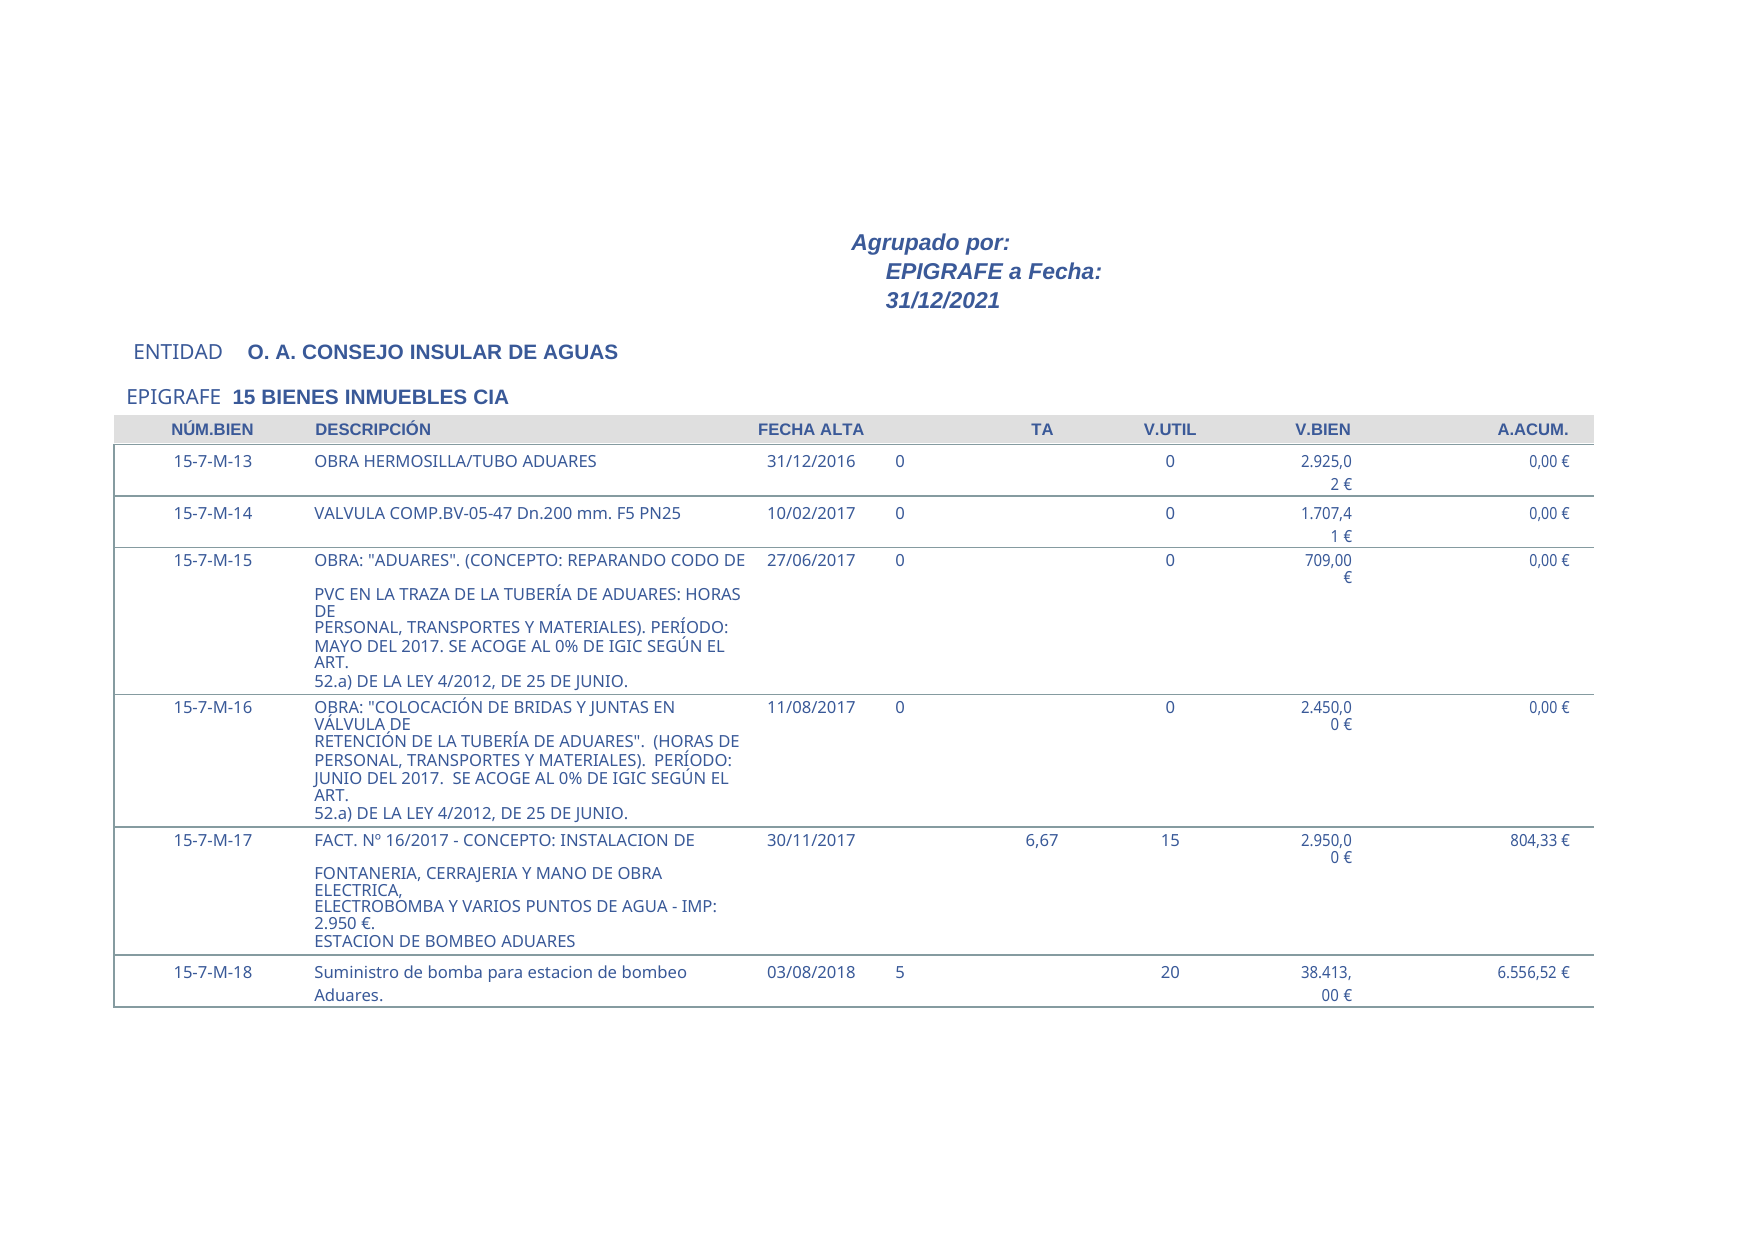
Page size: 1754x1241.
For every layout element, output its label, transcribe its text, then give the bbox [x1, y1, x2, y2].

table_cell [1293, 866, 1409, 899]
table_cell [1409, 672, 1594, 694]
table_cell [1083, 753, 1293, 771]
table_cell [1083, 672, 1293, 694]
table_cell 0 [1083, 695, 1293, 734]
table_cell [873, 734, 1083, 753]
table_cell 0,00 € [1409, 695, 1594, 734]
table_cell MAYO DEL 2017. SE ACOGE AL 0% DE IGIC SEGÚN EL ART. [299, 639, 748, 672]
table_cell FONTANERIA, CERRAJERIA Y MANO DE OBRA ELECTRICA, [299, 866, 748, 899]
table_cell [115, 771, 299, 804]
table_cell [115, 866, 299, 899]
table_cell OBRA HERMOSILLA/TUBO ADUARES [299, 445, 748, 495]
table_header NÚM.BIEN [114, 415, 299, 443]
table_cell 6.556,52 € [1409, 956, 1594, 1006]
table_cell 52.a) DE LA LEY 4/2012, DE 25 DE JUNIO. [299, 672, 748, 694]
table_cell [115, 900, 299, 933]
table_cell 0,00 € [1409, 445, 1594, 495]
table_cell 15-7-M-18 [115, 956, 299, 1006]
table_header A.ACUM. [1409, 415, 1594, 443]
table_cell [115, 672, 299, 694]
table_cell PERSONAL, TRANSPORTES Y MATERIALES). PERÍODO: [299, 620, 748, 639]
table_cell 52.a) DE LA LEY 4/2012, DE 25 DE JUNIO. [299, 804, 748, 826]
table_cell [1409, 587, 1594, 620]
table_cell [1409, 753, 1594, 771]
table_cell [115, 734, 299, 753]
table_cell [1293, 620, 1409, 639]
table_header FECHA ALTA [748, 415, 873, 443]
table_cell [1293, 639, 1409, 672]
text ENTIDAD O. A. CONSEJO INSULAR DE AGUAS [133, 337, 1606, 365]
table_cell ESTACION DE BOMBEO ADUARES [299, 933, 748, 954]
table_cell 10/02/2017 [748, 497, 873, 547]
table_cell [873, 933, 1083, 954]
table_cell [115, 804, 299, 826]
table_cell [1409, 771, 1594, 804]
table_cell [748, 620, 873, 639]
table_cell 20 [1083, 956, 1293, 1006]
table_cell 0 [873, 695, 1083, 734]
table_cell [873, 900, 1083, 933]
table_cell [1293, 900, 1409, 933]
table_cell [1083, 804, 1293, 826]
table_cell PERSONAL, TRANSPORTES Y MATERIALES). PERÍODO: [299, 753, 748, 771]
table_cell 27/06/2017 [748, 548, 873, 587]
table_cell 0 [1083, 548, 1293, 587]
table_cell 0 [873, 445, 1083, 495]
table_header V.UTIL [1083, 415, 1293, 443]
table_cell [115, 753, 299, 771]
table_cell [1409, 734, 1594, 753]
table_cell [1083, 587, 1293, 620]
table_cell [748, 587, 873, 620]
table_cell Suministro de bomba para estacion de bombeo Aduares. [299, 956, 748, 1006]
table_cell [1409, 804, 1594, 826]
table_cell 2.950,00 € [1293, 828, 1409, 866]
table_cell [1409, 900, 1594, 933]
table_cell FACT. Nº 16/2017 - CONCEPTO: INSTALACION DE [299, 828, 748, 866]
table_cell [873, 804, 1083, 826]
table_cell 0,00 € [1409, 497, 1594, 547]
table_header V.BIEN [1293, 415, 1409, 443]
table_cell [1293, 771, 1409, 804]
table_cell [873, 620, 1083, 639]
table_cell [748, 933, 873, 954]
table_cell [748, 753, 873, 771]
table_cell PVC EN LA TRAZA DE LA TUBERÍA DE ADUARES: HORAS DE [299, 587, 748, 620]
table_cell RETENCIÓN DE LA TUBERÍA DE ADUARES". (HORAS DE [299, 734, 748, 753]
table_cell [115, 587, 299, 620]
table_cell [748, 900, 873, 933]
table_cell [1083, 771, 1293, 804]
text EPIGRAFE 15 BIENES INMUEBLES CIA [126, 382, 1606, 411]
table_cell 0 [1083, 497, 1293, 547]
table_cell [115, 639, 299, 672]
table_cell 0 [873, 548, 1083, 587]
table_cell 03/08/2018 [748, 956, 873, 1006]
table_cell 0 [1083, 445, 1293, 495]
table_cell 709,00 € [1293, 548, 1409, 587]
table_cell [1293, 804, 1409, 826]
table_cell [1409, 639, 1594, 672]
table_cell 30/11/2017 [748, 828, 873, 866]
table_cell [1293, 734, 1409, 753]
table_cell [748, 771, 873, 804]
table_cell [1083, 620, 1293, 639]
table_cell [1083, 866, 1293, 899]
table_cell OBRA: "COLOCACIÓN DE BRIDAS Y JUNTAS EN VÁLVULA DE [299, 695, 748, 734]
table_cell 2.450,00 € [1293, 695, 1409, 734]
table_cell 1.707,41 € [1293, 497, 1409, 547]
table_cell 0 [873, 497, 1083, 547]
table_cell 15-7-M-15 [115, 548, 299, 587]
table_cell 15-7-M-14 [115, 497, 299, 547]
table_cell [1083, 900, 1293, 933]
table_cell [1293, 672, 1409, 694]
table_cell 2.925,02 € [1293, 445, 1409, 495]
table_cell 15-7-M-13 [115, 445, 299, 495]
table_cell [873, 771, 1083, 804]
table_cell [1409, 620, 1594, 639]
table_cell [1293, 587, 1409, 620]
table_cell 15-7-M-17 [115, 828, 299, 866]
table_cell OBRA: "ADUARES". (CONCEPTO: REPARANDO CODO DE [299, 548, 748, 587]
table_cell [873, 672, 1083, 694]
table_cell ELECTROBOMBA Y VARIOS PUNTOS DE AGUA - IMP: 2.950 €. [299, 900, 748, 933]
table_cell VALVULA COMP.BV-05-47 Dn.200 mm. F5 PN25 [299, 497, 748, 547]
table_cell [1409, 866, 1594, 899]
table_cell [1083, 734, 1293, 753]
table_cell [873, 639, 1083, 672]
table_cell [1083, 639, 1293, 672]
table_cell 11/08/2017 [748, 695, 873, 734]
table_cell 38.413,00 € [1293, 956, 1409, 1006]
table_cell [748, 639, 873, 672]
table_cell 15 [1083, 828, 1293, 866]
table_cell [873, 587, 1083, 620]
table_cell [873, 753, 1083, 771]
table_header TA [873, 415, 1083, 443]
table_cell 804,33 € [1409, 828, 1594, 866]
table_cell [1293, 933, 1409, 954]
table_cell [1409, 933, 1594, 954]
table_cell [748, 804, 873, 826]
table_cell 5 [873, 956, 1083, 1006]
table_cell JUNIO DEL 2017. SE ACOGE AL 0% DE IGIC SEGÚN EL ART. [299, 771, 748, 804]
table_cell 6,67 [873, 828, 1083, 866]
text Agrupado por: EPIGRAFE a Fecha: 31/12/2021 [851, 228, 1134, 314]
table_cell 31/12/2016 [748, 445, 873, 495]
table_cell [1293, 753, 1409, 771]
table_cell [115, 933, 299, 954]
table_cell [748, 734, 873, 753]
table_cell [748, 672, 873, 694]
table_cell 0,00 € [1409, 548, 1594, 587]
table_cell 15-7-M-16 [115, 695, 299, 734]
table_cell [873, 866, 1083, 899]
table_cell [115, 620, 299, 639]
table_cell [1083, 933, 1293, 954]
table_cell [748, 866, 873, 899]
table_header DESCRIPCIÓN [299, 415, 748, 443]
